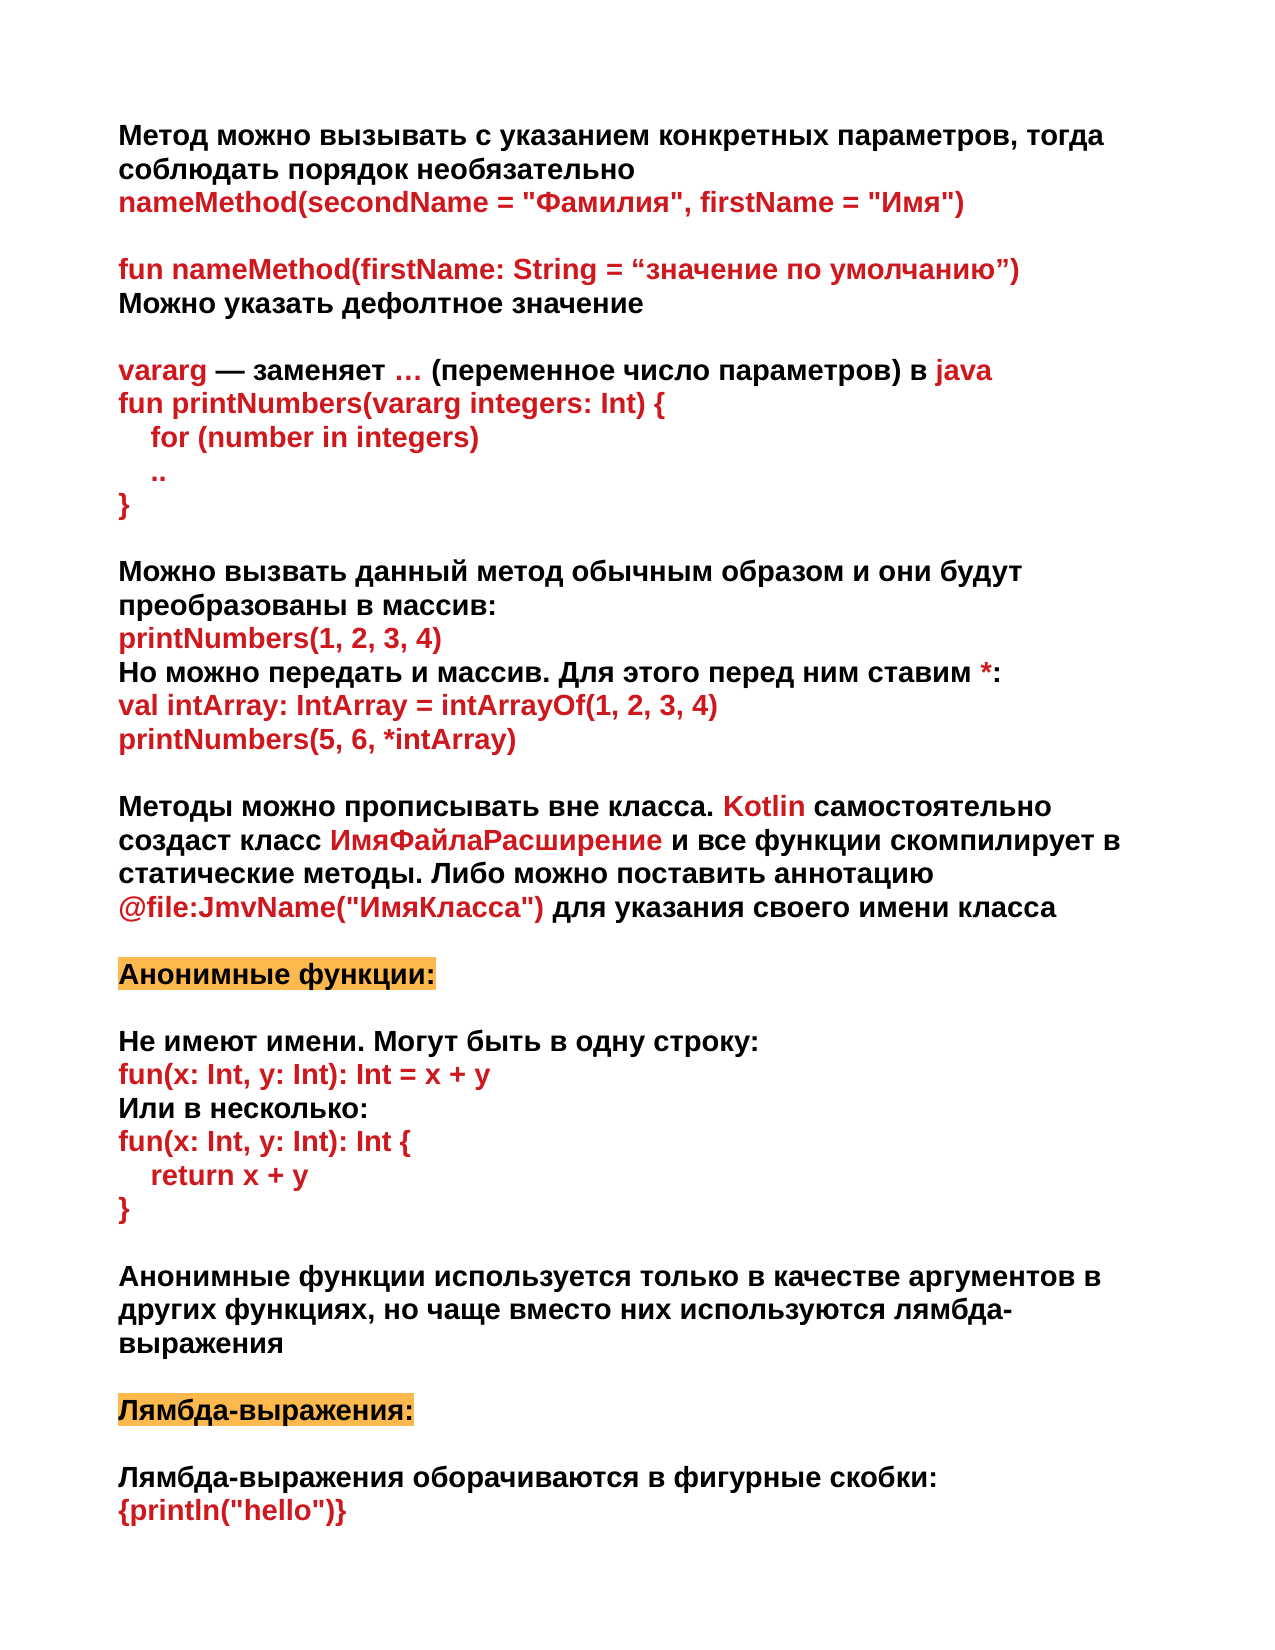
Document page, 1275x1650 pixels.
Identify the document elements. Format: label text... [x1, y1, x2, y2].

text Анонимные функции используется только в качестве аргументов в других функциях, но чаще вместо них используются лямбда-выражения [118, 1258, 1157, 1359]
text fun nameMethod(firstName: String = “значение по умолчанию”) [118, 252, 1157, 286]
text } [118, 487, 1157, 521]
text fun printNumbers(vararg integers: Int) { [118, 386, 1157, 420]
text } [118, 1191, 1157, 1225]
text {println("hello")} [118, 1493, 1157, 1527]
text Можно указать дефолтное значение [118, 286, 1157, 319]
text printNumbers(5, 6, *intArray) [118, 722, 1157, 755]
text .. [118, 453, 1157, 487]
text Но можно передать и массив. Для этого перед ним ставим *: [118, 655, 1157, 688]
text Анонимные функции: [118, 957, 1157, 990]
text Метод можно вызывать с указанием конкретных параметров, тогда соблюдать порядок необязательно [118, 118, 1157, 185]
text for (number in integers) [118, 420, 1157, 453]
text vararg — заменяет … (переменное число параметров) в java [118, 353, 1157, 386]
text Лямбда-выражения: [118, 1393, 1157, 1426]
text return x + y [118, 1158, 1157, 1191]
text fun(x: Int, y: Int): Int = x + y [118, 1057, 1157, 1091]
text Методы можно прописывать вне класса. Kotlin самостоятельно создаст класс ИмяФайлаРасширение и все функции скомпилирует в статические методы. Либо можно поставить аннотацию @file:JmvName("ИмяКласса") для указания своего имени класса [118, 789, 1157, 923]
text nameMethod(secondName = "Фамилия", firstName = "Имя") [118, 185, 1157, 219]
text printNumbers(1, 2, 3, 4) [118, 621, 1157, 655]
text val intArray: IntArray = intArrayOf(1, 2, 3, 4) [118, 688, 1157, 722]
text Лямбда-выражения оборачиваются в фигурные скобки: [118, 1460, 1157, 1493]
text fun(x: Int, y: Int): Int { [118, 1124, 1157, 1158]
text Или в несколько: [118, 1091, 1157, 1124]
text Не имеют имени. Могут быть в одну строку: [118, 1024, 1157, 1057]
text Можно вызвать данный метод обычным образом и они будут преобразованы в массив: [118, 554, 1157, 621]
